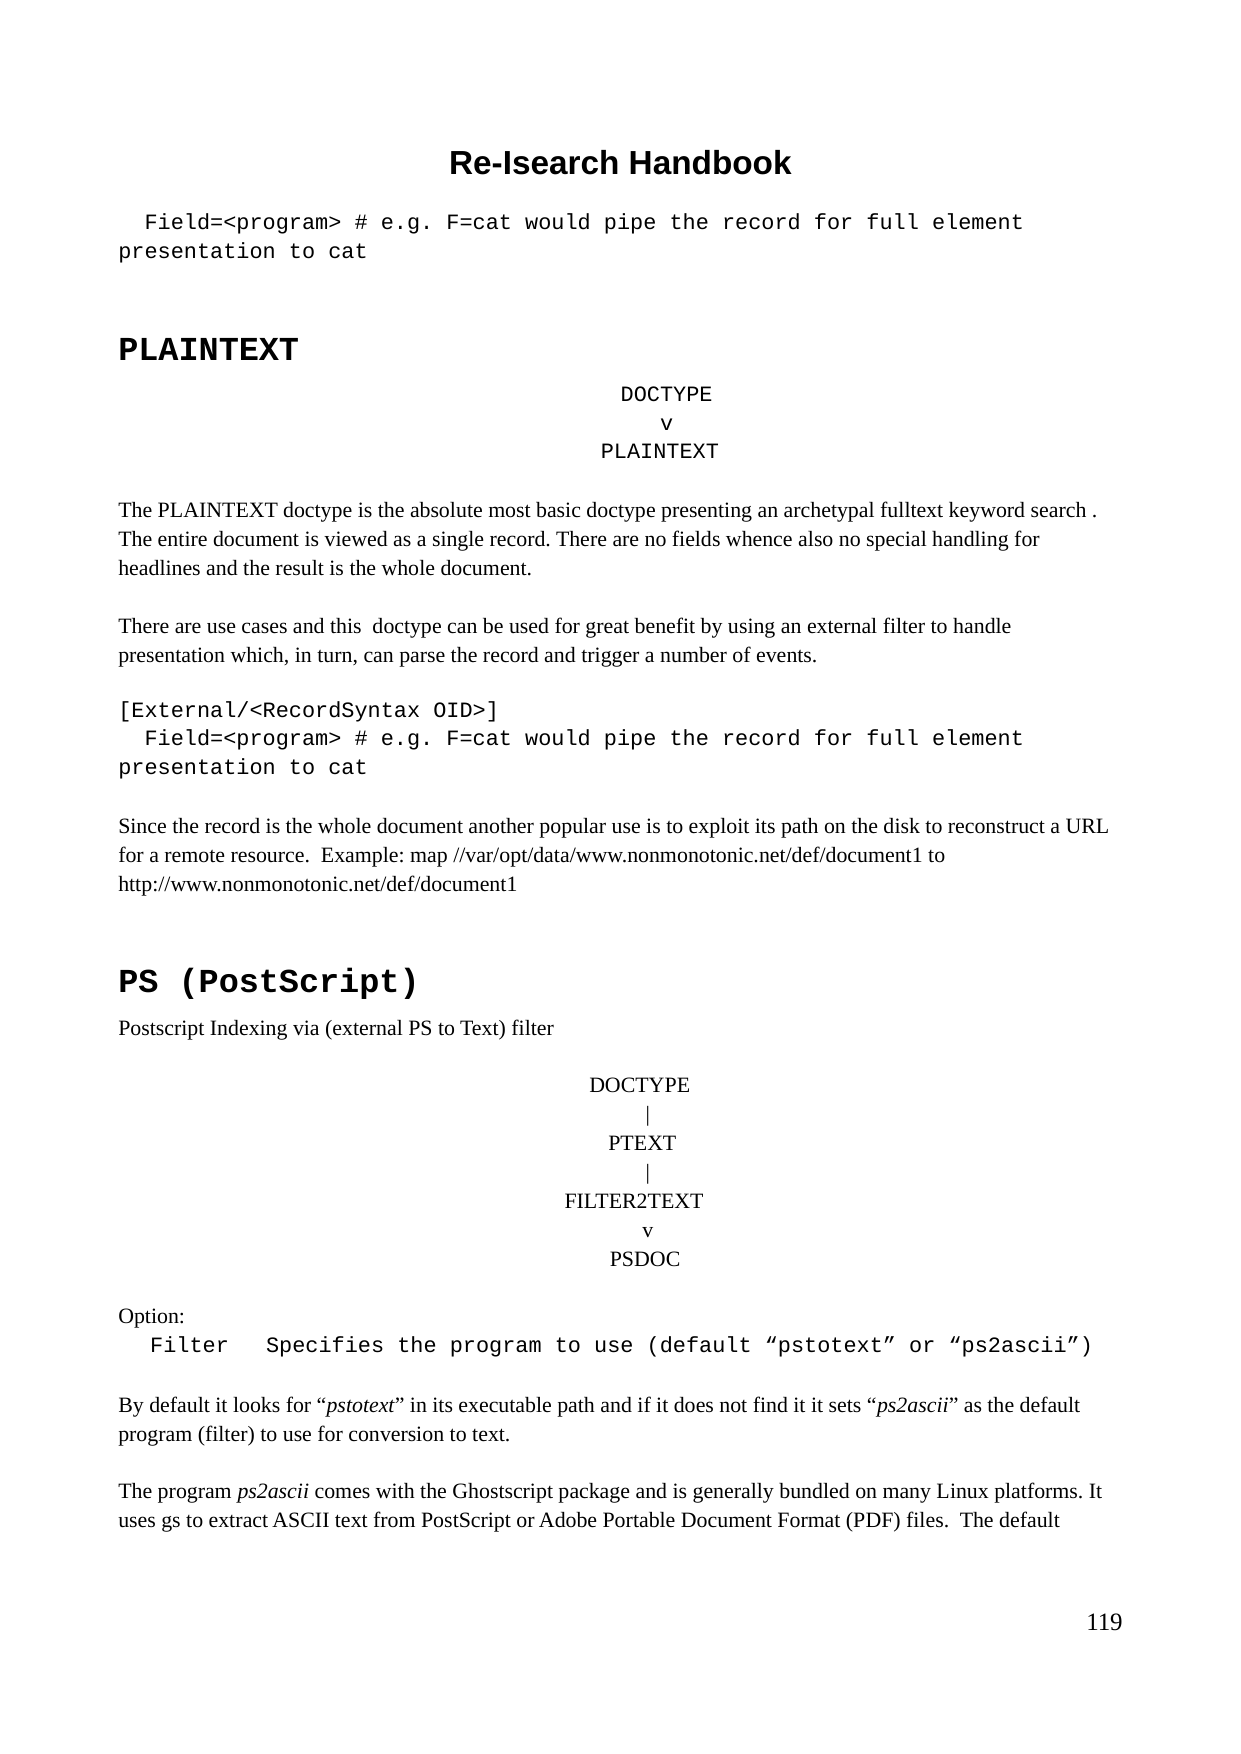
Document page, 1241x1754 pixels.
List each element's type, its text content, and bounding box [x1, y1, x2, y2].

text FILTER2TEXT [118, 1188, 1122, 1213]
text PLAINTEXT [118, 440, 1122, 465]
text The program ps2ascii comes with the Ghostscript package and is generally bundled on many Linux platforms. It uses gs to extract ASCII text from PostScript or Adobe Portable Document Format (PDF) files. The default [118, 1478, 1122, 1532]
text | [118, 1159, 1122, 1184]
text By default it looks for “pstotext” in its executable path and if it does not find it it sets “ps2ascii” as the default program (filter) to use for conversion to text. [118, 1392, 1122, 1446]
text PTEXT [118, 1130, 1122, 1155]
text Option: [118, 1303, 1122, 1329]
text There are use cases and this doctype can be used for great benefit by using an external filter to handle presentation which, in turn, can parse the record and trigger a number of events. [118, 613, 1122, 667]
text DOCTYPE [118, 1072, 1122, 1097]
text Postscript Indexing via (external PS to Text) filter [118, 1015, 1122, 1040]
subtitle PLAINTEXT [118, 333, 1122, 371]
text | [118, 1101, 1122, 1126]
subtitle PS (PostScript) [118, 964, 1122, 1002]
text The PLAINTEXT doctype is the absolute most basic doctype presenting an archetypal fulltext keyword search . The entire document is viewed as a single record. There are no fields whence also no special handling for headlines and the result is the whole document. [118, 497, 1122, 580]
text PSDOC [118, 1246, 1122, 1271]
text Field=<program> # e.g. F=cat would pipe the record for full element presentation to cat [118, 212, 1122, 265]
text Since the record is the whole document another popular use is to exploit its path on the disk to reconstruct a URL for a remote resource. Example: map //var/opt/data/www.nonmonotonic.net/def/document1 to http://www.nonmonotonic.net/def/document1 [118, 813, 1122, 896]
text [External/<RecordSyntax OID>] [118, 699, 1122, 724]
text DOCTYPE [118, 383, 1122, 408]
text v [118, 412, 1122, 437]
text v [118, 1217, 1122, 1242]
text Field=<program> # e.g. F=cat would pipe the record for full element presentation to cat [118, 727, 1122, 781]
text Filter Specifies the program to use (default “pstotext” or “ps2ascii”) [118, 1332, 1122, 1359]
